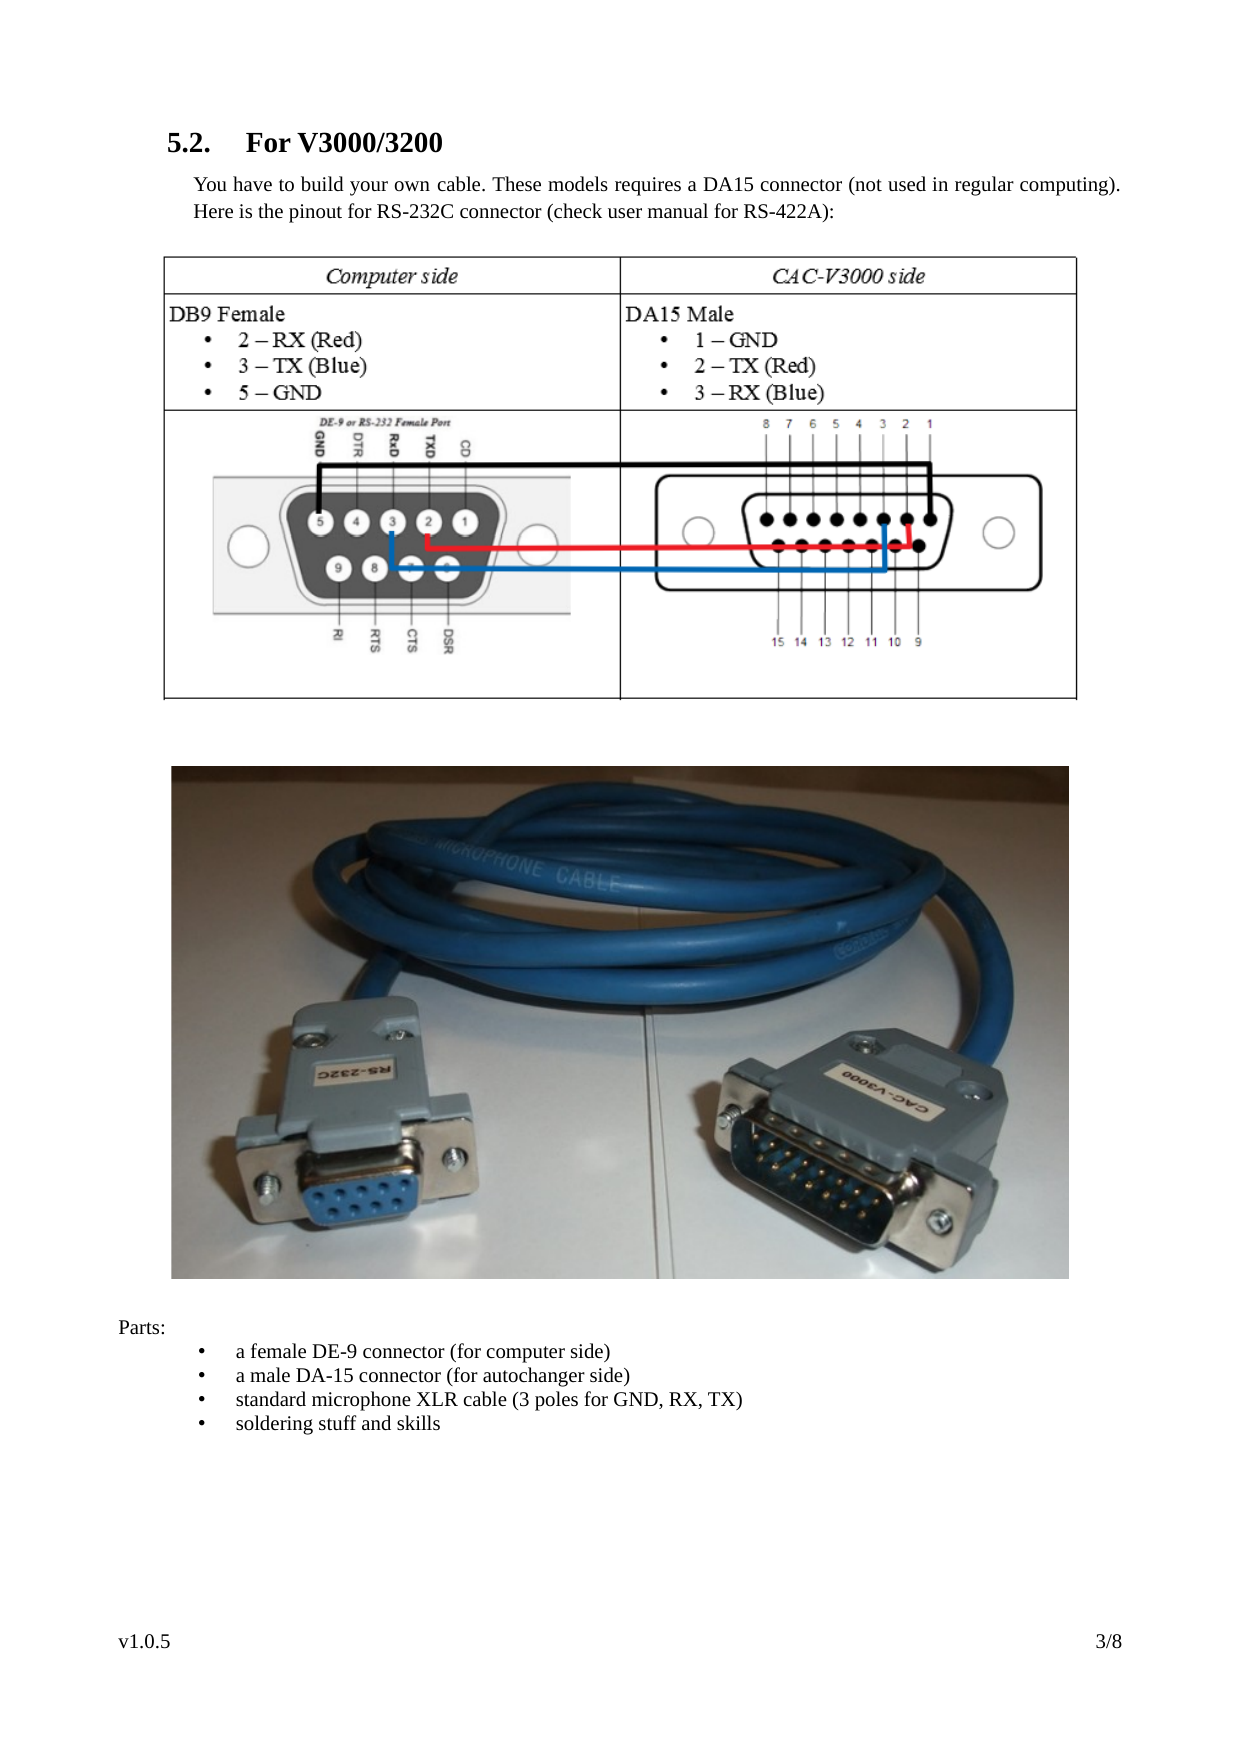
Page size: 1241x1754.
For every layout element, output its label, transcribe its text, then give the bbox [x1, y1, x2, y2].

list standard microphone XLR cable (3 poles for GND, RX, TX) [198, 1387, 1122, 1411]
list a female DE-9 connector (for computer side) [198, 1339, 1122, 1363]
picture [171, 766, 1069, 1279]
list You have to build your own cable. These models requires a DA15 connector (not used in regular computing). Here is the pinout for RS-232C connector (check user manual for RS-422A): [156, 171, 1122, 223]
picture [149, 246, 1092, 721]
subtitle For V3000/3200 [159, 125, 1122, 159]
list soldering stuff and skills [198, 1411, 1122, 1435]
list a male DA-15 connector (for autochanger side) [198, 1363, 1122, 1387]
text Parts: [118, 1315, 1122, 1339]
